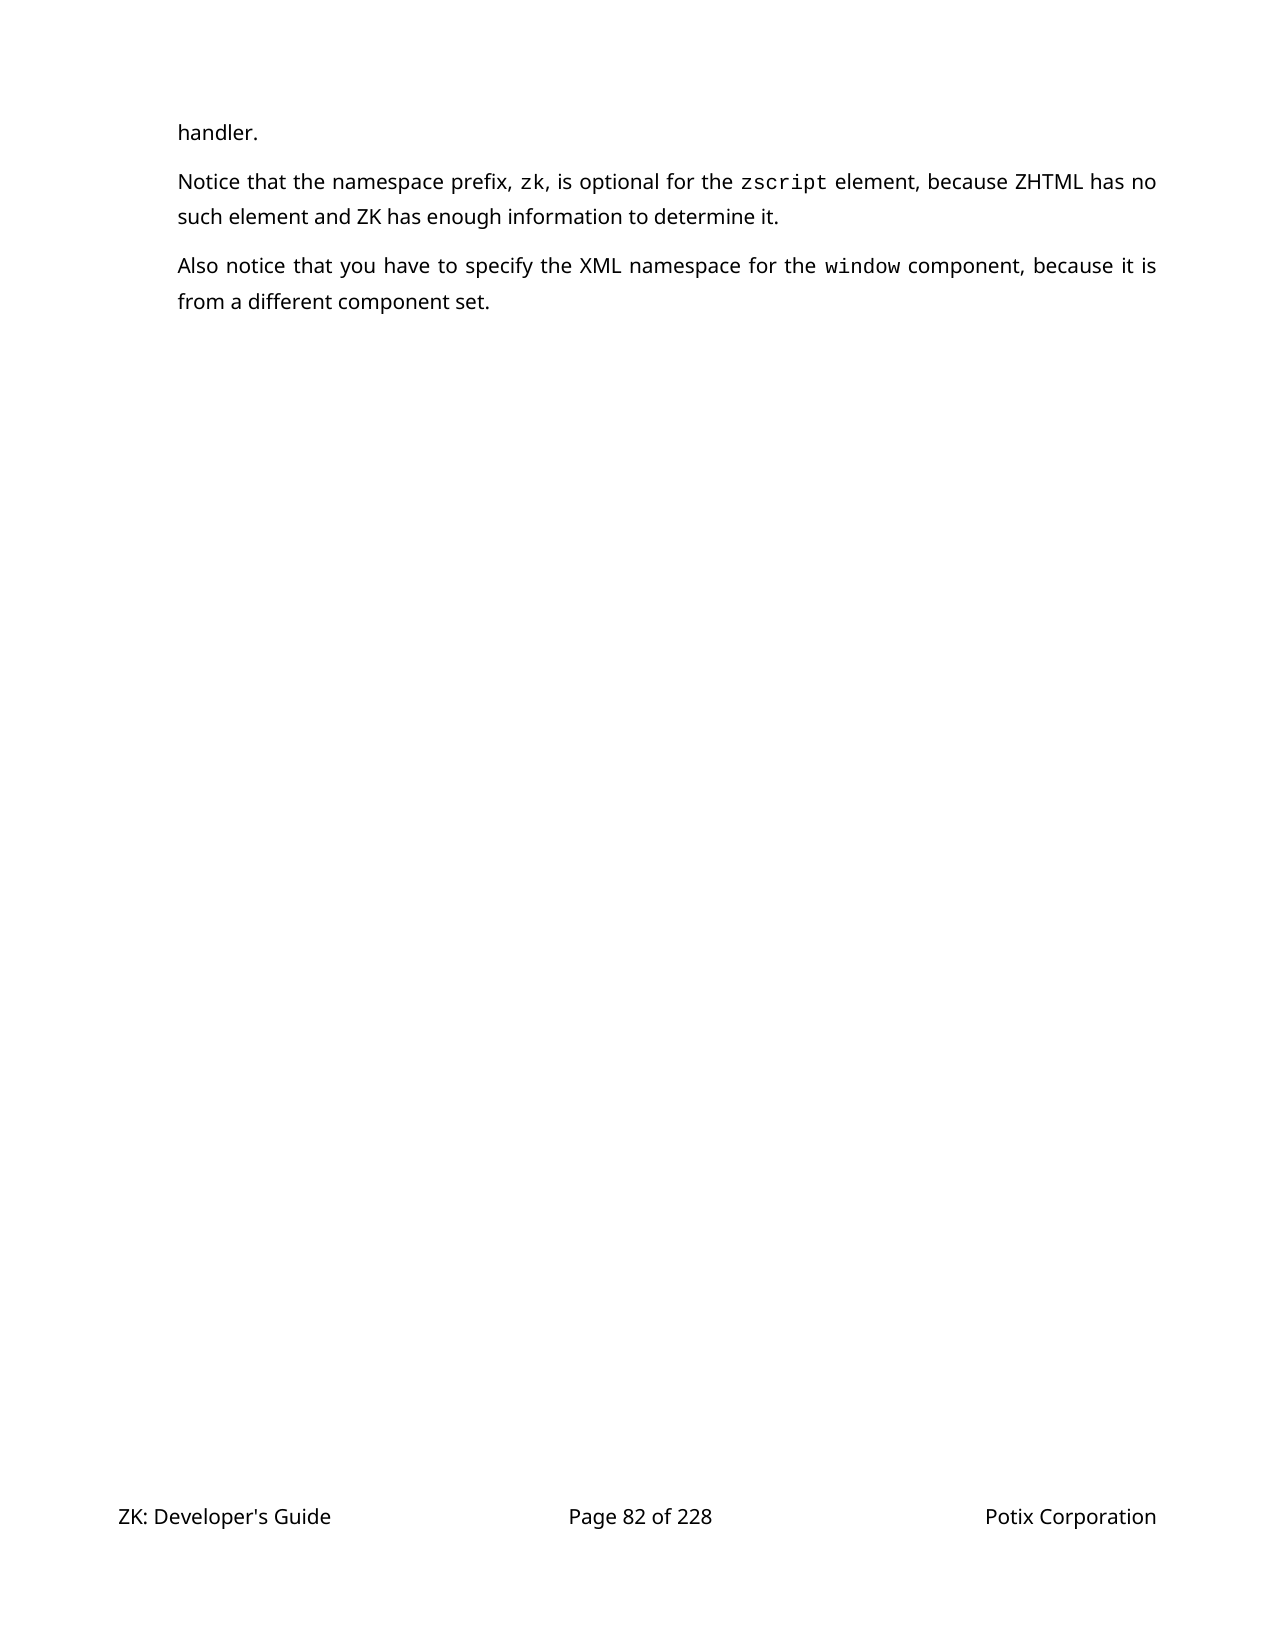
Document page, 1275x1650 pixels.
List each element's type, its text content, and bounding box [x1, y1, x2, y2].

text handler. [177, 118, 1157, 146]
text Notice that the namespace prefix, zk, is optional for the zscript element, because ZHTML has no such element and ZK has enough information to determine it. [177, 167, 1157, 231]
text Also notice that you have to specify the XML namespace for the window component, because it is from a different component set. [177, 251, 1157, 315]
